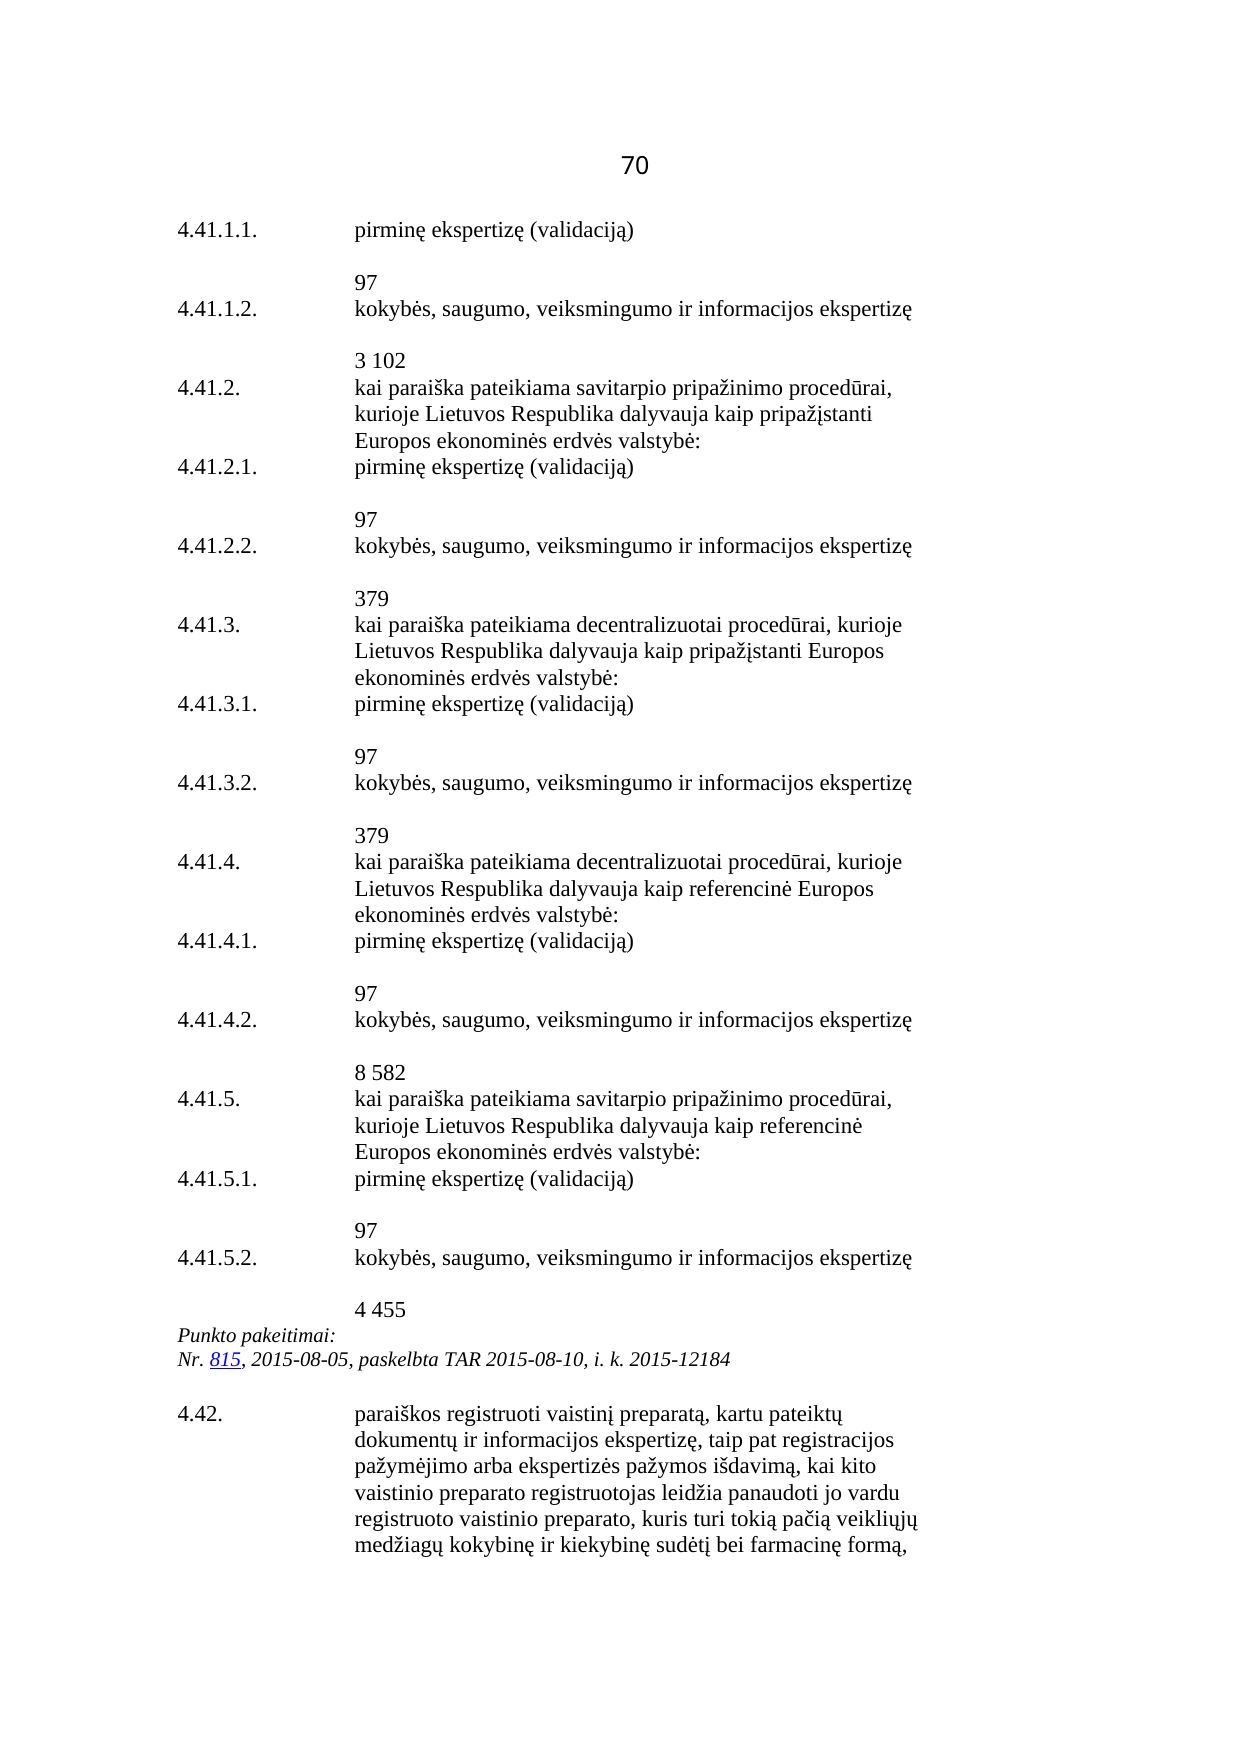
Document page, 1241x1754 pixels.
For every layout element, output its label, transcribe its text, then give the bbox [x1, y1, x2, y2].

text 4.41.5.2. kokybės, saugumo, veiksmingumo ir informacijos ekspertizę 4 455 [177, 1244, 945, 1323]
text 4.41.2. kai paraiška pateikiama savitarpio pripažinimo procedūrai, [177, 374, 945, 400]
text 4.41.1.2. kokybės, saugumo, veiksmingumo ir informacijos ekspertizę 3 102 [177, 295, 945, 374]
text registruoto vaistinio preparato, kuris turi tokią pačią veikliųjų [354, 1505, 945, 1531]
text kurioje Lietuvos Respublika dalyvauja kaip pripažįstanti [354, 400, 945, 427]
text 4.41.3.1. pirminę ekspertizę (validaciją) 97 [177, 690, 945, 769]
text ekonominės erdvės valstybė: [354, 664, 945, 690]
text 4.42. paraiškos registruoti vaistinį preparatą, kartu pateiktų [177, 1399, 945, 1426]
text ekonominės erdvės valstybė: [354, 901, 945, 927]
text 4.41.4.1. pirminę ekspertizę (validaciją) 97 [177, 927, 945, 1006]
text kurioje Lietuvos Respublika dalyvauja kaip referencinė [354, 1112, 945, 1138]
text 4.41.5.1. pirminę ekspertizę (validaciją) 97 [177, 1164, 945, 1244]
text 4.41.3.2. kokybės, saugumo, veiksmingumo ir informacijos ekspertizę 379 [177, 769, 945, 848]
text 4.41.4. kai paraiška pateikiama decentralizuotai procedūrai, kurioje [177, 848, 945, 875]
text 4.41.1.1. pirminę ekspertizę (validaciją) 97 [177, 216, 945, 295]
text vaistinio preparato registruotojas leidžia panaudoti jo vardu [354, 1479, 945, 1505]
text 4.41.2.1. pirminę ekspertizę (validaciją) 97 [177, 453, 945, 532]
text Lietuvos Respublika dalyvauja kaip referencinė Europos [354, 875, 945, 901]
text medžiagų kokybinę ir kiekybinę sudėtį bei farmacinę formą, [354, 1531, 945, 1558]
text Europos ekonominės erdvės valstybė: [354, 1138, 945, 1164]
text 4.41.4.2. kokybės, saugumo, veiksmingumo ir informacijos ekspertizę 8 582 [177, 1006, 945, 1086]
text 4.41.3. kai paraiška pateikiama decentralizuotai procedūrai, kurioje [177, 611, 945, 637]
text Nr. 815, 2015-08-05, paskelbta TAR 2015-08-10, i. k. 2015-12184 [177, 1347, 1093, 1371]
text 4.41.2.2. kokybės, saugumo, veiksmingumo ir informacijos ekspertizę 379 [177, 532, 945, 611]
text Lietuvos Respublika dalyvauja kaip pripažįstanti Europos [354, 637, 945, 664]
text dokumentų ir informacijos ekspertizę, taip pat registracijos [354, 1426, 945, 1452]
text Europos ekonominės erdvės valstybė: [354, 427, 945, 453]
text 4.41.5. kai paraiška pateikiama savitarpio pripažinimo procedūrai, [177, 1086, 945, 1112]
text Punkto pakeitimai: [177, 1323, 1093, 1347]
text pažymėjimo arba ekspertizės pažymos išdavimą, kai kito [354, 1452, 945, 1479]
